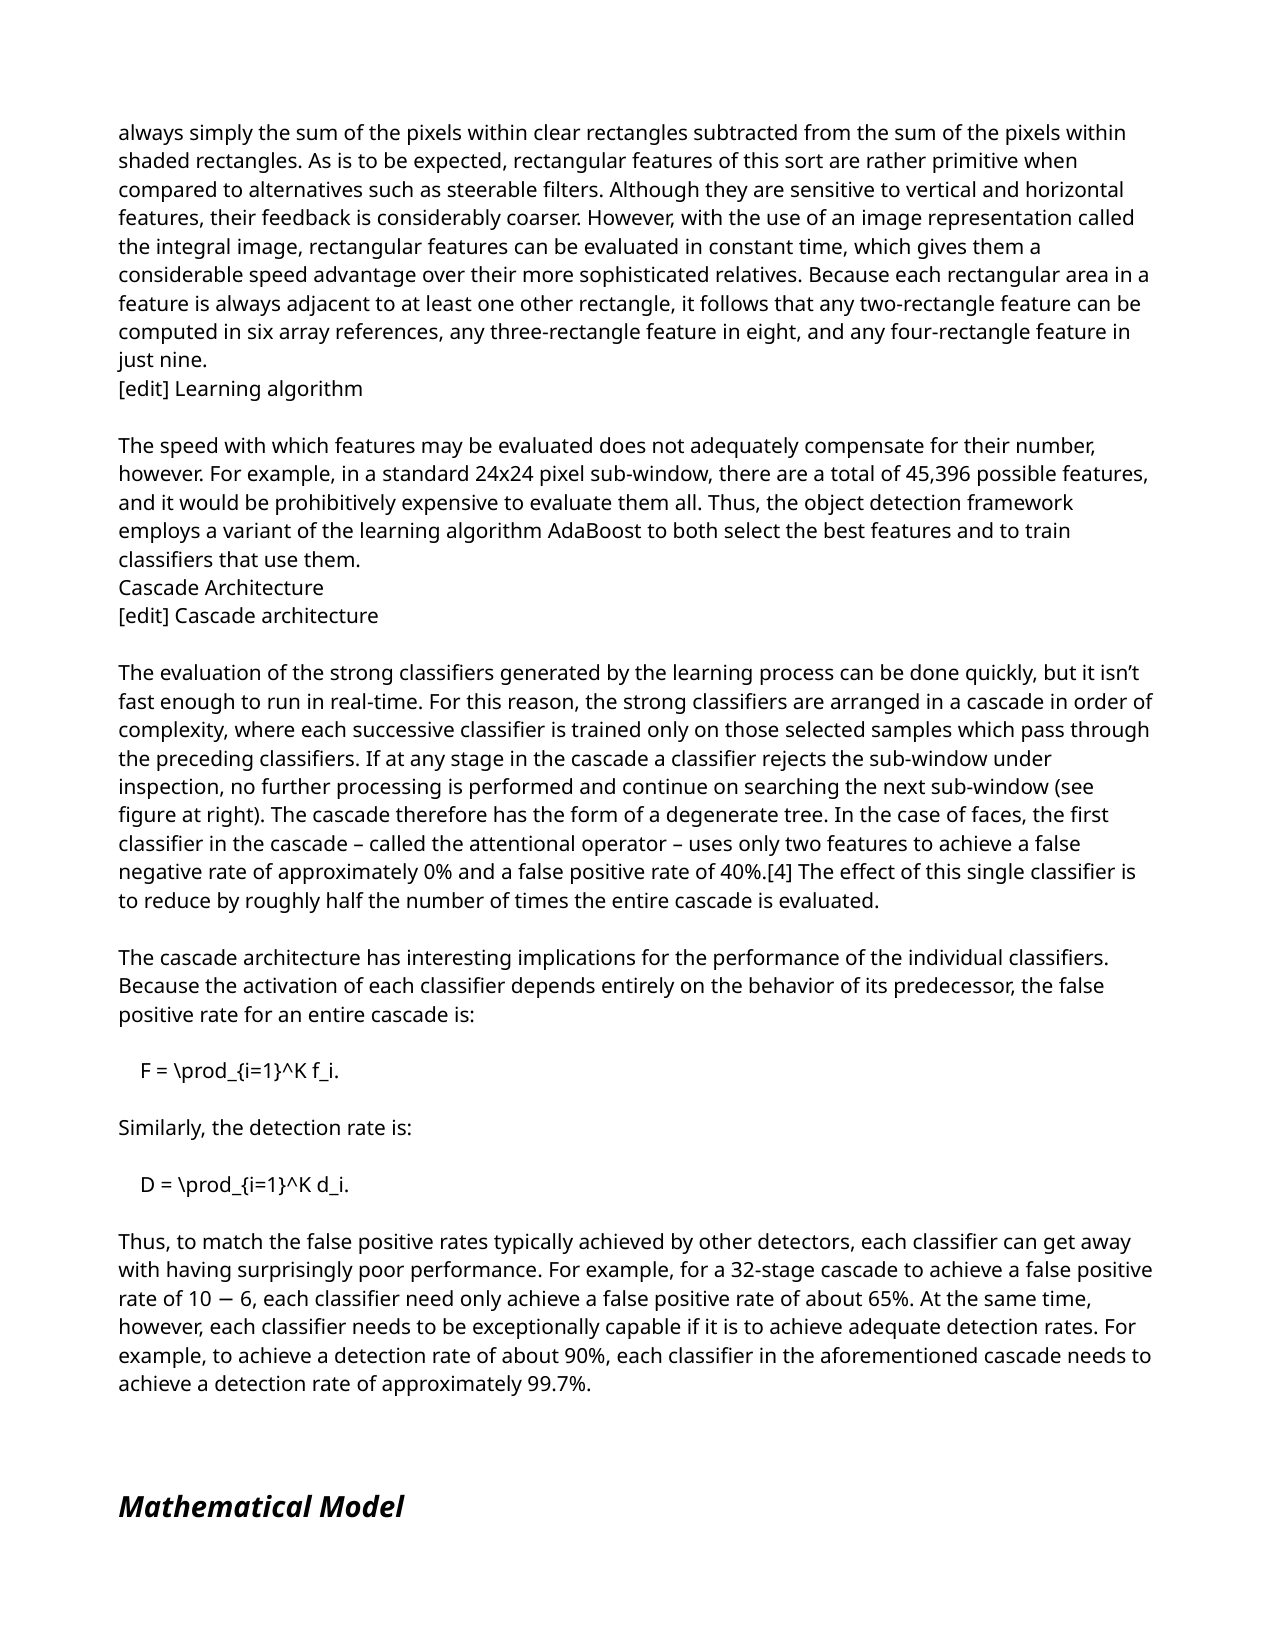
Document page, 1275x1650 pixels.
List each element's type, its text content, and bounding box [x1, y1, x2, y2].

text always simply the sum of the pixels within clear rectangles subtracted from the sum of the pixels within shaded rectangles. As is to be expected, rectangular features of this sort are rather primitive when compared to alternatives such as steerable filters. Although they are sensitive to vertical and horizontal features, their feedback is considerably coarser. However, with the use of an image representation called the integral image, rectangular features can be evaluated in constant time, which gives them a considerable speed advantage over their more sophisticated relatives. Because each rectangular area in a feature is always adjacent to at least one other rectangle, it follows that any two-rectangle feature can be computed in six array references, any three-rectangle feature in eight, and any four-rectangle feature in just nine. [118, 118, 1157, 374]
text Similarly, the detection rate is: [118, 1113, 1157, 1142]
text [edit] Cascade architecture [118, 602, 1157, 630]
text Cascade Architecture [118, 573, 1157, 602]
text The cascade architecture has interesting implications for the performance of the individual classifiers. Because the activation of each classifier depends entirely on the behavior of its predecessor, the false positive rate for an entire cascade is: [118, 943, 1157, 1028]
text Thus, to match the false positive rates typically achieved by other detectors, each classifier can get away with having surprisingly poor performance. For example, for a 32-stage cascade to achieve a false positive rate of 10 − 6, each classifier need only achieve a false positive rate of about 65%. At the same time, however, each classifier needs to be exceptionally capable if it is to achieve adequate detection rates. For example, to achieve a detection rate of about 90%, each classifier in the aforementioned cascade needs to achieve a detection rate of approximately 99.7%. [118, 1227, 1157, 1398]
text D = \prod_{i=1}^K d_i. [118, 1170, 1157, 1199]
text F = \prod_{i=1}^K f_i. [118, 1057, 1157, 1085]
text Mathematical Model [118, 1486, 1157, 1526]
text The speed with which features may be evaluated does not adequately compensate for their number, however. For example, in a standard 24x24 pixel sub-window, there are a total of 45,396 possible features, and it would be prohibitively expensive to evaluate them all. Thus, the object detection framework employs a variant of the learning algorithm AdaBoost to both select the best features and to train classifiers that use them. [118, 431, 1157, 573]
text [edit] Learning algorithm [118, 374, 1157, 402]
text The evaluation of the strong classifiers generated by the learning process can be done quickly, but it isn’t fast enough to run in real-time. For this reason, the strong classifiers are arranged in a cascade in order of complexity, where each successive classifier is trained only on those selected samples which pass through the preceding classifiers. If at any stage in the cascade a classifier rejects the sub-window under inspection, no further processing is performed and continue on searching the next sub-window (see figure at right). The cascade therefore has the form of a degenerate tree. In the case of faces, the first classifier in the cascade – called the attentional operator – uses only two features to achieve a false negative rate of approximately 0% and a false positive rate of 40%.[4] The effect of this single classifier is to reduce by roughly half the number of times the entire cascade is evaluated. [118, 658, 1157, 914]
